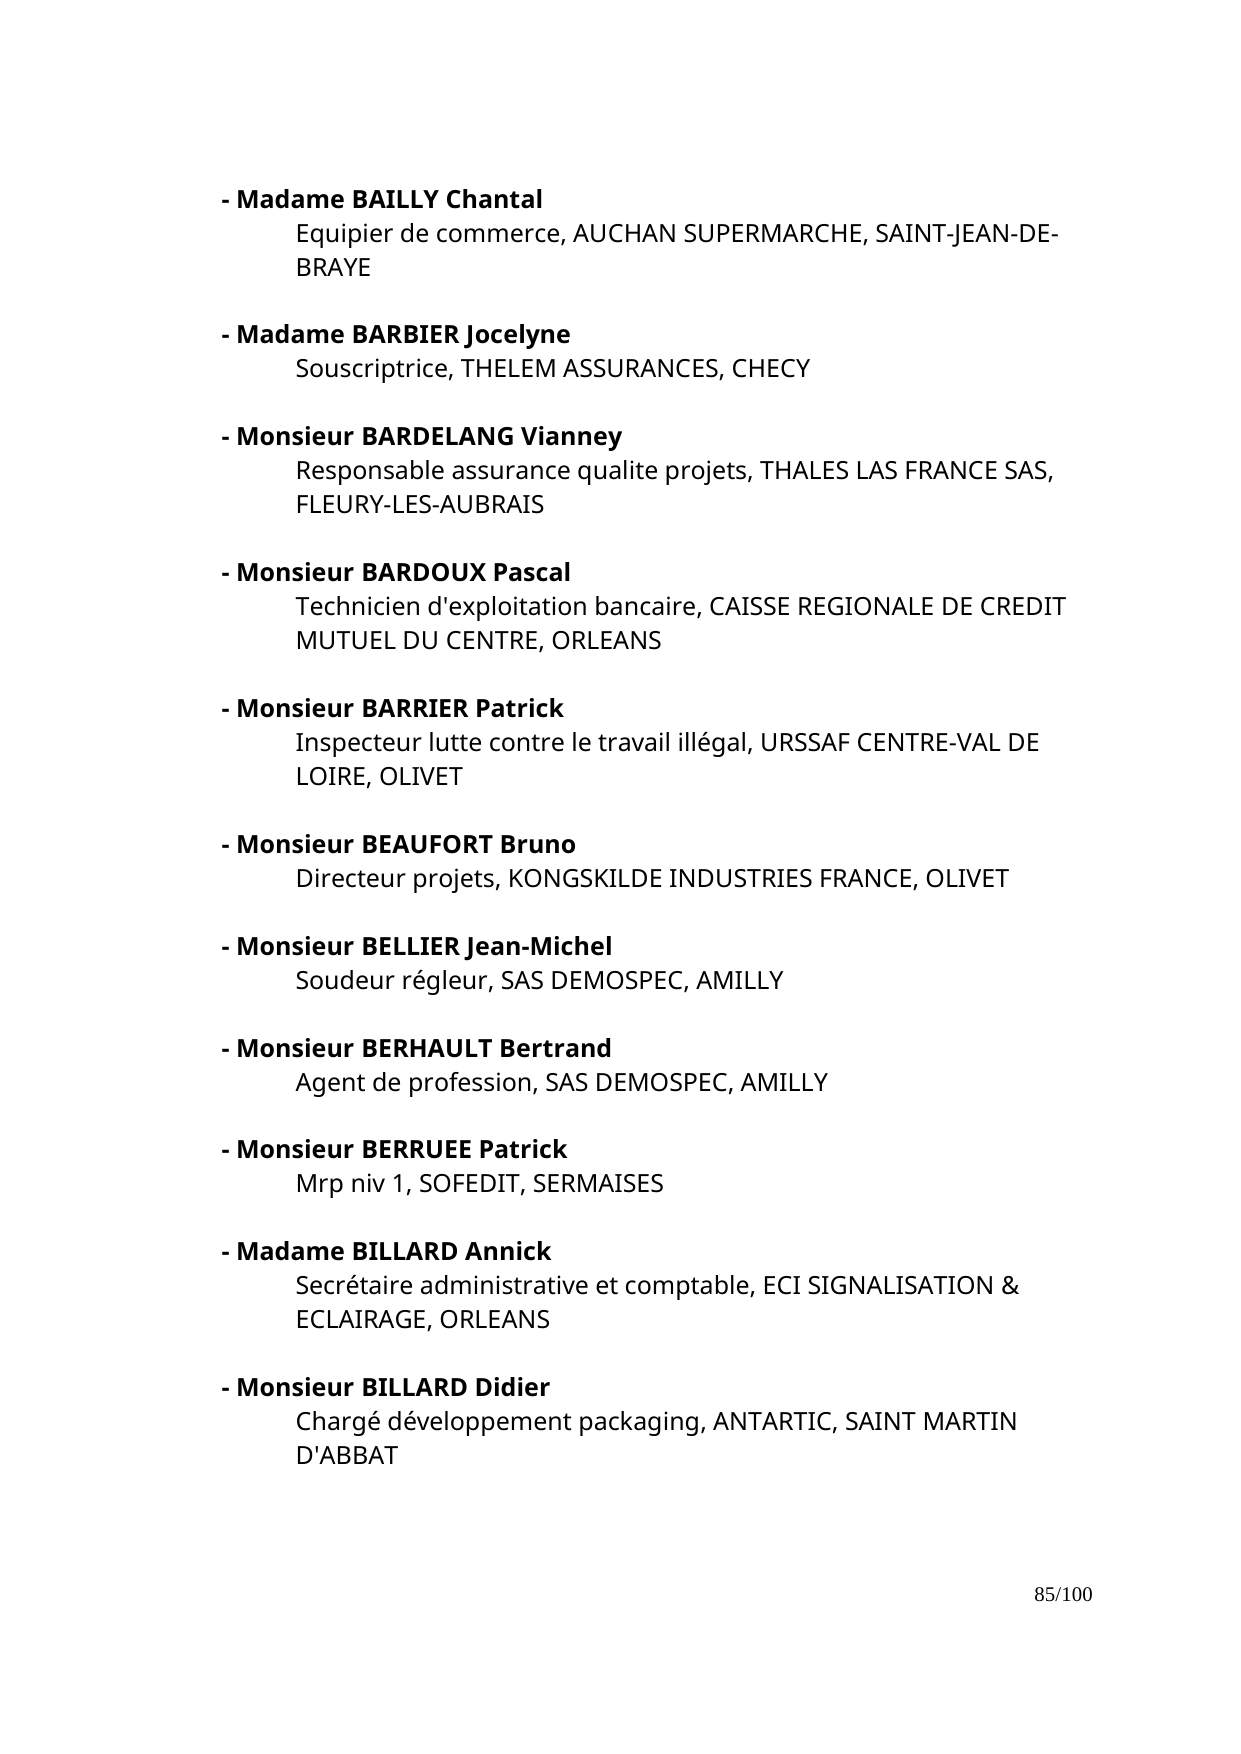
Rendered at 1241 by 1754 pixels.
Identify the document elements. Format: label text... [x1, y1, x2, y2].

text - Monsieur BARDOUX Pascal Technicien d'exploitation bancaire, CAISSE REGIONALE DE CREDIT MUTUEL DU CENTRE, ORLEANS [221, 555, 1092, 657]
text - Madame BILLARD Annick Secrétaire administrative et comptable, ECI SIGNALISATION & ECLAIRAGE, ORLEANS [221, 1234, 1092, 1336]
text - Monsieur BERHAULT Bertrand Agent de profession, SAS DEMOSPEC, AMILLY [221, 1031, 1092, 1098]
text - Monsieur BARDELANG Vianney Responsable assurance qualite projets, THALES LAS FRANCE SAS, FLEURY-LES-AUBRAIS [221, 419, 1092, 521]
text - Monsieur BILLARD Didier Chargé développement packaging, ANTARTIC, SAINT MARTIN D'ABBAT [221, 1370, 1092, 1472]
text - Monsieur BARRIER Patrick Inspecteur lutte contre le travail illégal, URSSAF CENTRE-VAL DE LOIRE, OLIVET [221, 691, 1092, 793]
text - Monsieur BEAUFORT Bruno Directeur projets, KONGSKILDE INDUSTRIES FRANCE, OLIVET [221, 827, 1092, 895]
text - Monsieur BERRUEE Patrick Mrp niv 1, SOFEDIT, SERMAISES [221, 1132, 1092, 1200]
text - Madame BARBIER Jocelyne Souscriptrice, THELEM ASSURANCES, CHECY [221, 317, 1092, 385]
text - Monsieur BELLIER Jean-Michel Soudeur régleur, SAS DEMOSPEC, AMILLY [221, 929, 1092, 997]
text - Madame BAILLY Chantal Equipier de commerce, AUCHAN SUPERMARCHE, SAINT-JEAN-DE-BRAYE [221, 182, 1092, 283]
